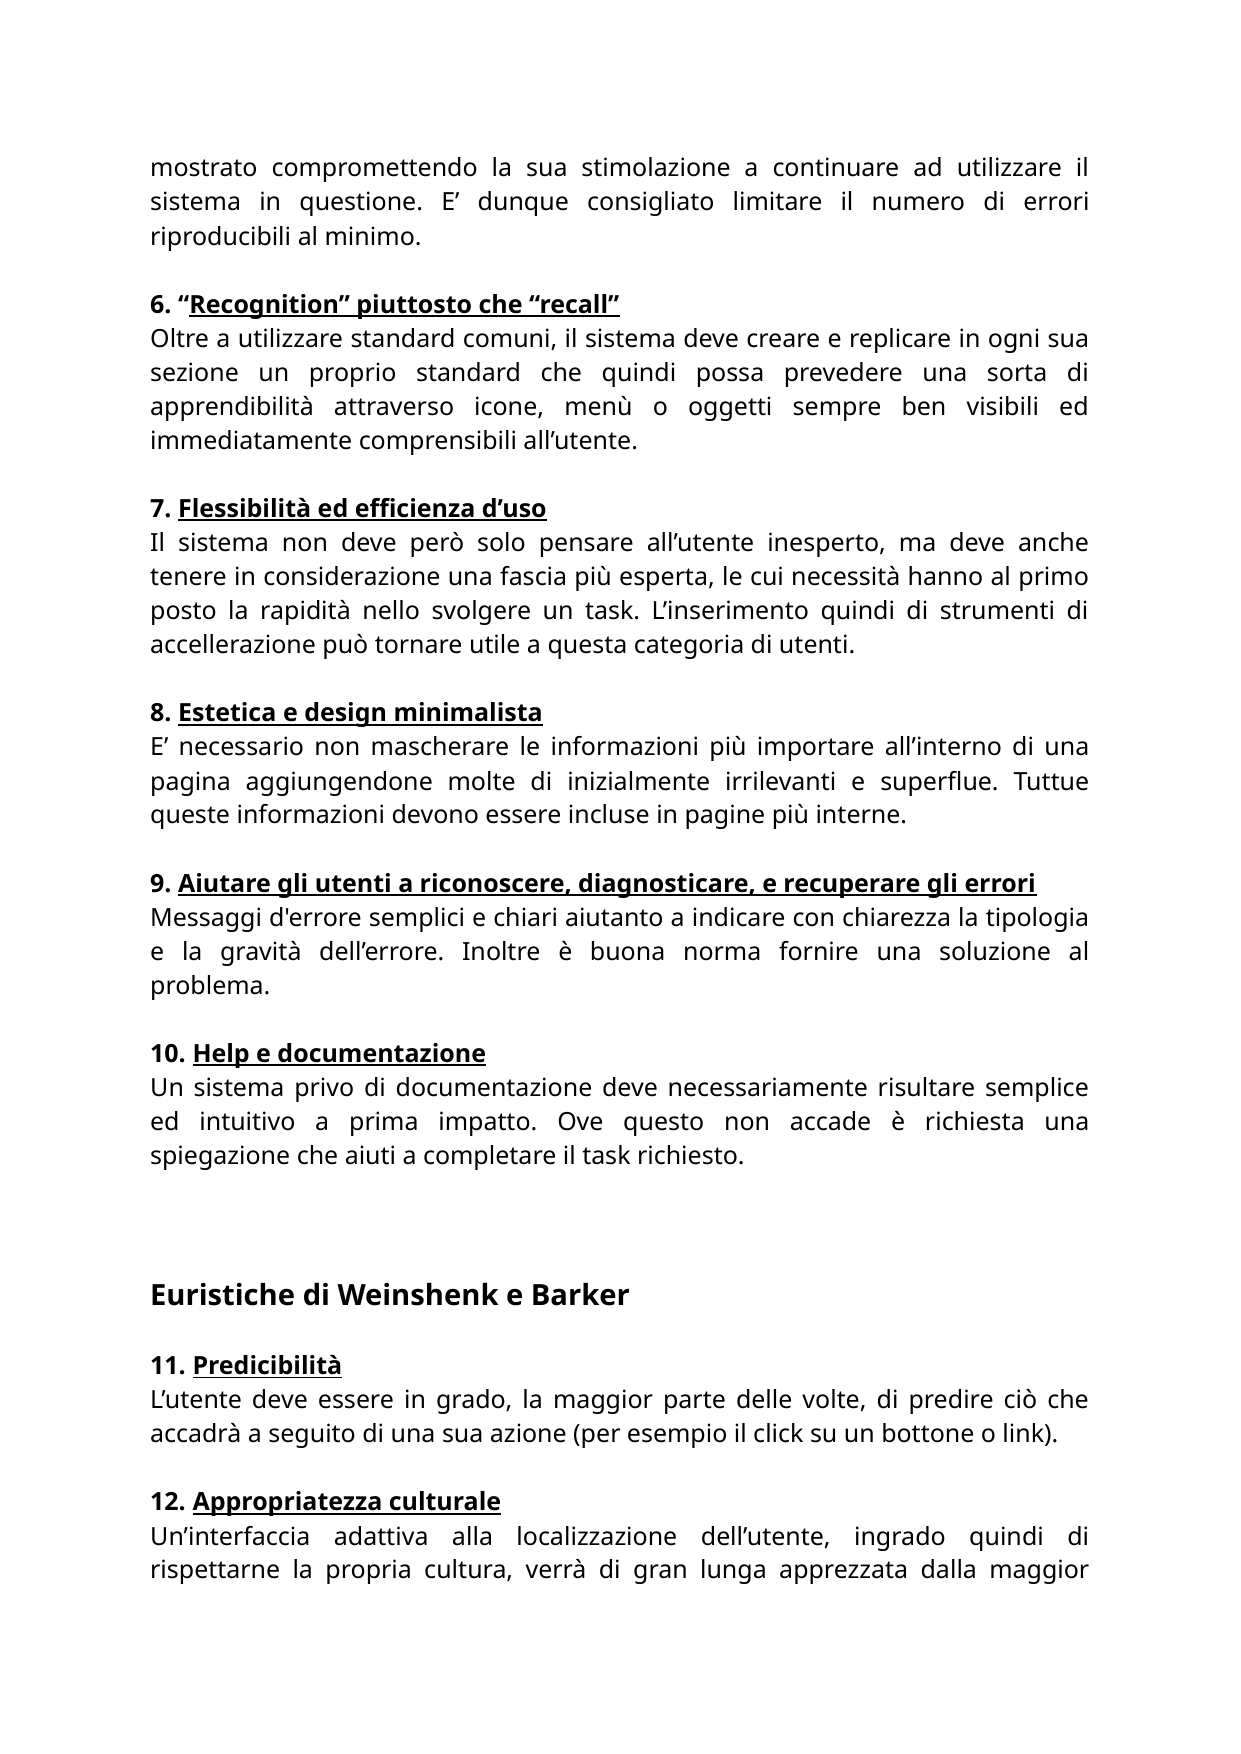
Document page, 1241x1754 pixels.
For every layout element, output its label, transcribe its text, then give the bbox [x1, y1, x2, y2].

text 11. Predicibilità [150, 1348, 1090, 1382]
text Euristiche di Weinshenk e Barker [150, 1274, 1090, 1314]
text 8. Estetica e design minimalista [150, 695, 1090, 729]
text mostrato compromettendo la sua stimolazione a continuare ad utilizzare il sistema in questione. E’ dunque consigliato limitare il numero di errori riproducibili al minimo. [150, 150, 1090, 252]
text L’utente deve essere in grado, la maggior parte delle volte, di predire ciò che accadrà a seguito di una sua azione (per esempio il click su un bottone o link). [150, 1382, 1090, 1450]
text E’ necessario non mascherare le informazioni più importare all’interno di una pagina aggiungendone molte di inizialmente irrilevanti e superflue. Tuttue queste informazioni devono essere incluse in pagine più interne. [150, 729, 1090, 831]
text Un’interfaccia adattiva alla localizzazione dell’utente, ingrado quindi di rispettarne la propria cultura, verrà di gran lunga apprezzata dalla maggior [150, 1518, 1090, 1586]
text 6. “Recognition” piuttosto che “recall” [150, 286, 1090, 320]
text 9. Aiutare gli utenti a riconoscere, diagnosticare, e recuperare gli errori [150, 865, 1090, 899]
text 10. Help e documentazione [150, 1036, 1090, 1070]
text Un sistema privo di documentazione deve necessariamente risultare semplice ed intuitivo a prima impatto. Ove questo non accade è richiesta una spiegazione che aiuti a completare il task richiesto. [150, 1070, 1090, 1172]
text 7. Flessibilità ed efficienza d’uso [150, 491, 1090, 525]
text 12. Appropriatezza culturale [150, 1484, 1090, 1518]
text Il sistema non deve però solo pensare all’utente inesperto, ma deve anche tenere in considerazione una fascia più esperta, le cui necessità hanno al primo posto la rapidità nello svolgere un task. L’inserimento quindi di strumenti di accellerazione può tornare utile a questa categoria di utenti. [150, 525, 1090, 661]
text Messaggi d'errore semplici e chiari aiutanto a indicare con chiarezza la tipologia e la gravità dell’errore. Inoltre è buona norma fornire una soluzione al problema. [150, 899, 1090, 1002]
text Oltre a utilizzare standard comuni, il sistema deve creare e replicare in ogni sua sezione un proprio standard che quindi possa prevedere una sorta di apprendibilità attraverso icone, menù o oggetti sempre ben visibili ed immediatamente comprensibili all’utente. [150, 320, 1090, 457]
